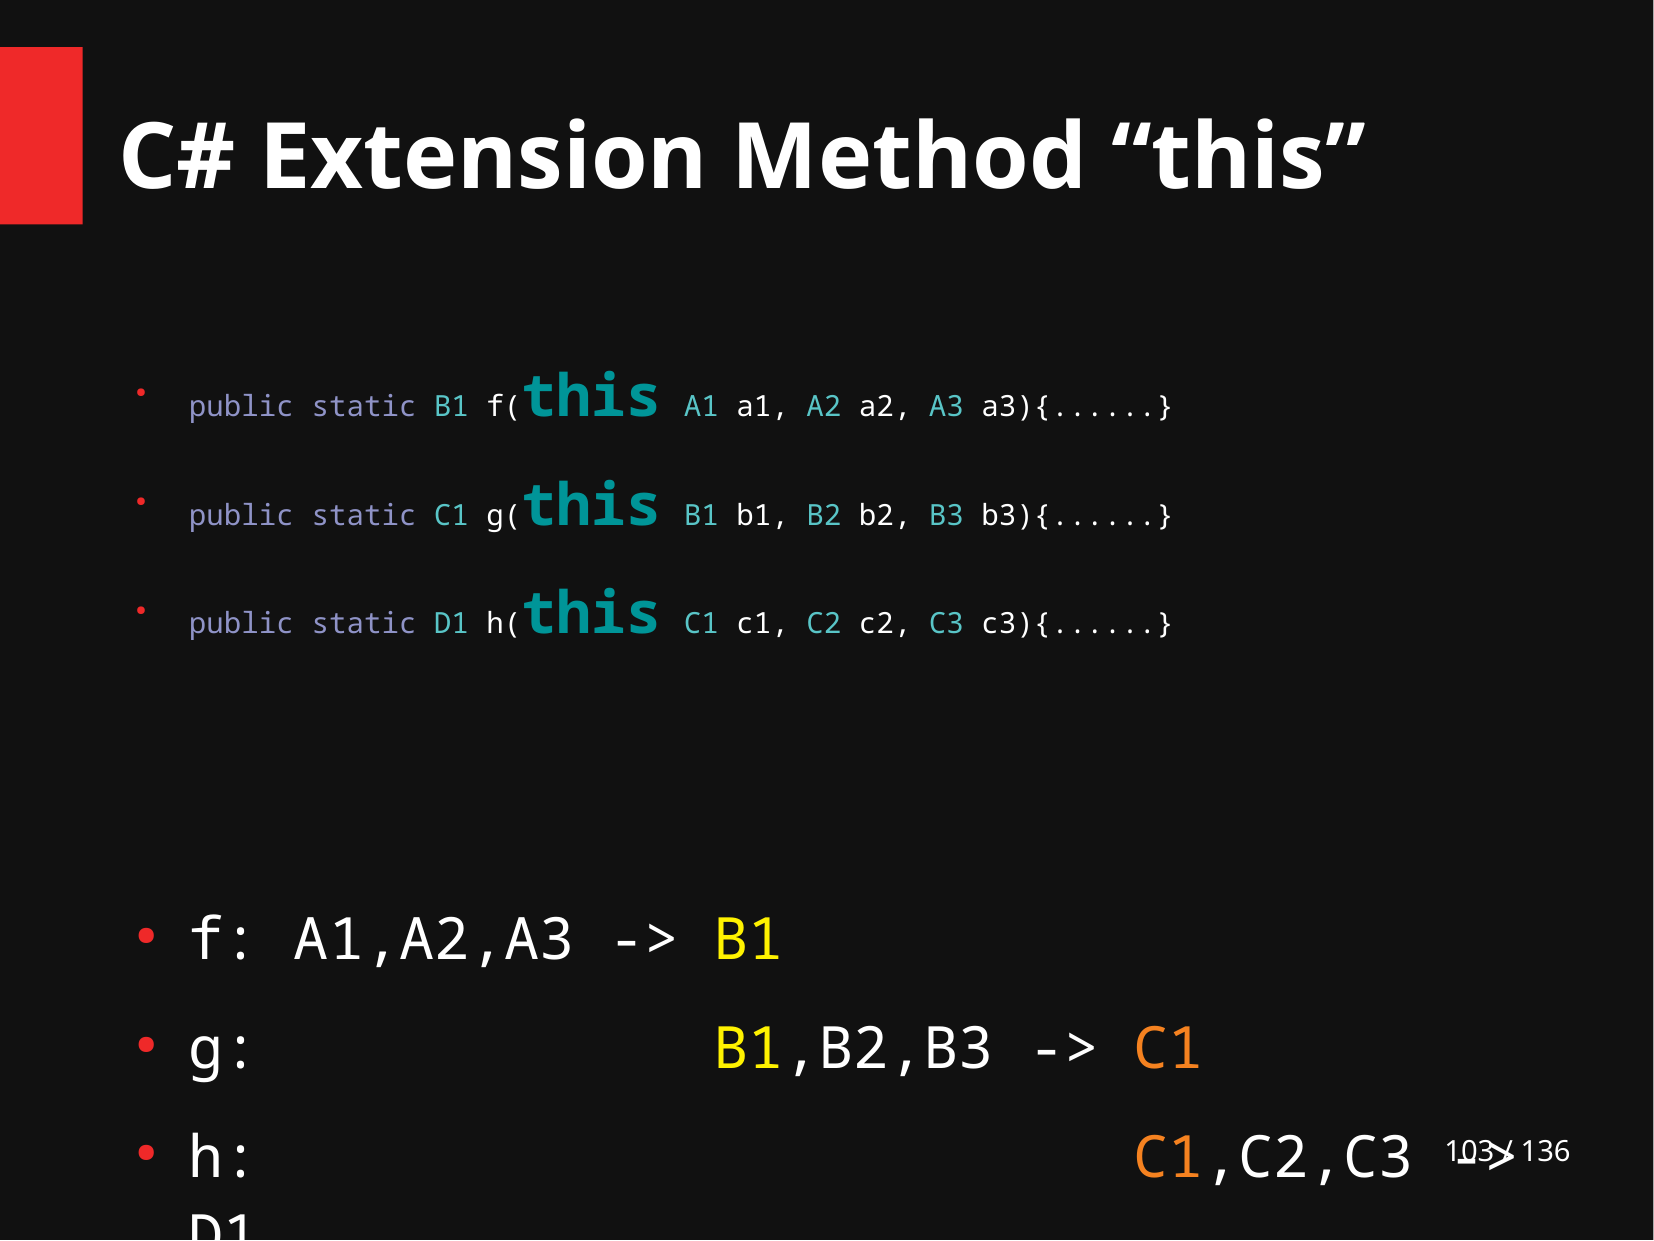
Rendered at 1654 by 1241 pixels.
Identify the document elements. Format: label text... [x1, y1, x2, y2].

list public static B1 f(this A1 a1, A2 a2, A3 a3){......} public static C1 g(this B1 b1, B2 b2, B3 b3){......} public static D1 h(this C1 c1, C2 c2, C3 c3){......} f: A1,A2,A3 -> B1 g: B1,B2,B3 -> C1 h: C1,C2,C3 -> D1 [118, 354, 1536, 1074]
title C# Extension Method “this” [118, 49, 1571, 257]
